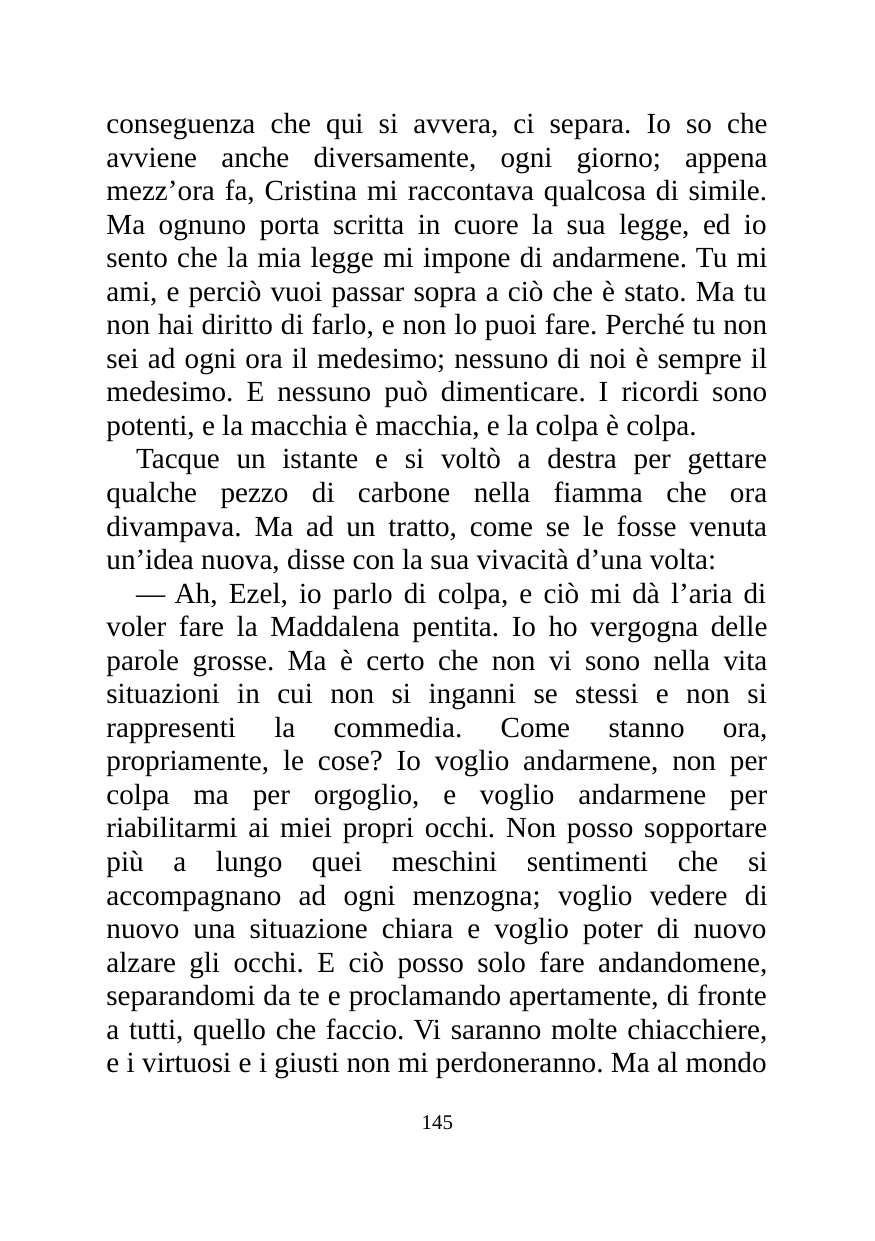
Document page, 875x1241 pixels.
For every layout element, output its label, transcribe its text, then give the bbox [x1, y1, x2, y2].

text Tacque un istante e si voltò a destra per gettare qualche pezzo di carbone nella fiamma che ora divampava. Ma ad un tratto, come se le fosse venuta un’idea nuova, disse con la sua vivacità d’una volta: [106, 442, 768, 576]
text conseguenza che qui si avvera, ci separa. Io so che avviene anche diversamente, ogni giorno; appena mezz’ora fa, Cristina mi raccontava qualcosa di simile. Ma ognuno porta scritta in cuore la sua legge, ed io sento che la mia legge mi impone di andarmene. Tu mi ami, e perciò vuoi passar sopra a ciò che è stato. Ma tu non hai diritto di farlo, e non lo puoi fare. Perché tu non sei ad ogni ora il medesimo; nessuno di noi è sempre il medesimo. E nessuno può dimenticare. I ricordi sono potenti, e la macchia è macchia, e la colpa è colpa. [106, 106, 768, 442]
text — Ah, Ezel, io parlo di colpa, e ciò mi dà l’aria di voler fare la Maddalena pentita. Io ho vergogna delle parole grosse. Ma è certo che non vi sono nella vita situazioni in cui non si inganni se stessi e non si rappresenti la commedia. Come stanno ora, propriamente, le cose? Io voglio andarmene, non per colpa ma per orgoglio, e voglio andarmene per riabilitarmi ai miei propri occhi. Non posso sopportare più a lungo quei meschini sentimenti che si accompagnano ad ogni menzogna; voglio vedere di nuovo una situazione chiara e voglio poter di nuovo alzare gli occhi. E ciò posso solo fare andandomene, separandomi da te e proclamando apertamente, di fronte a tutti, quello che faccio. Vi saranno molte chiacchiere, e i virtuosi e i giusti non mi perdoneranno. Ma al mondo [106, 576, 768, 1079]
